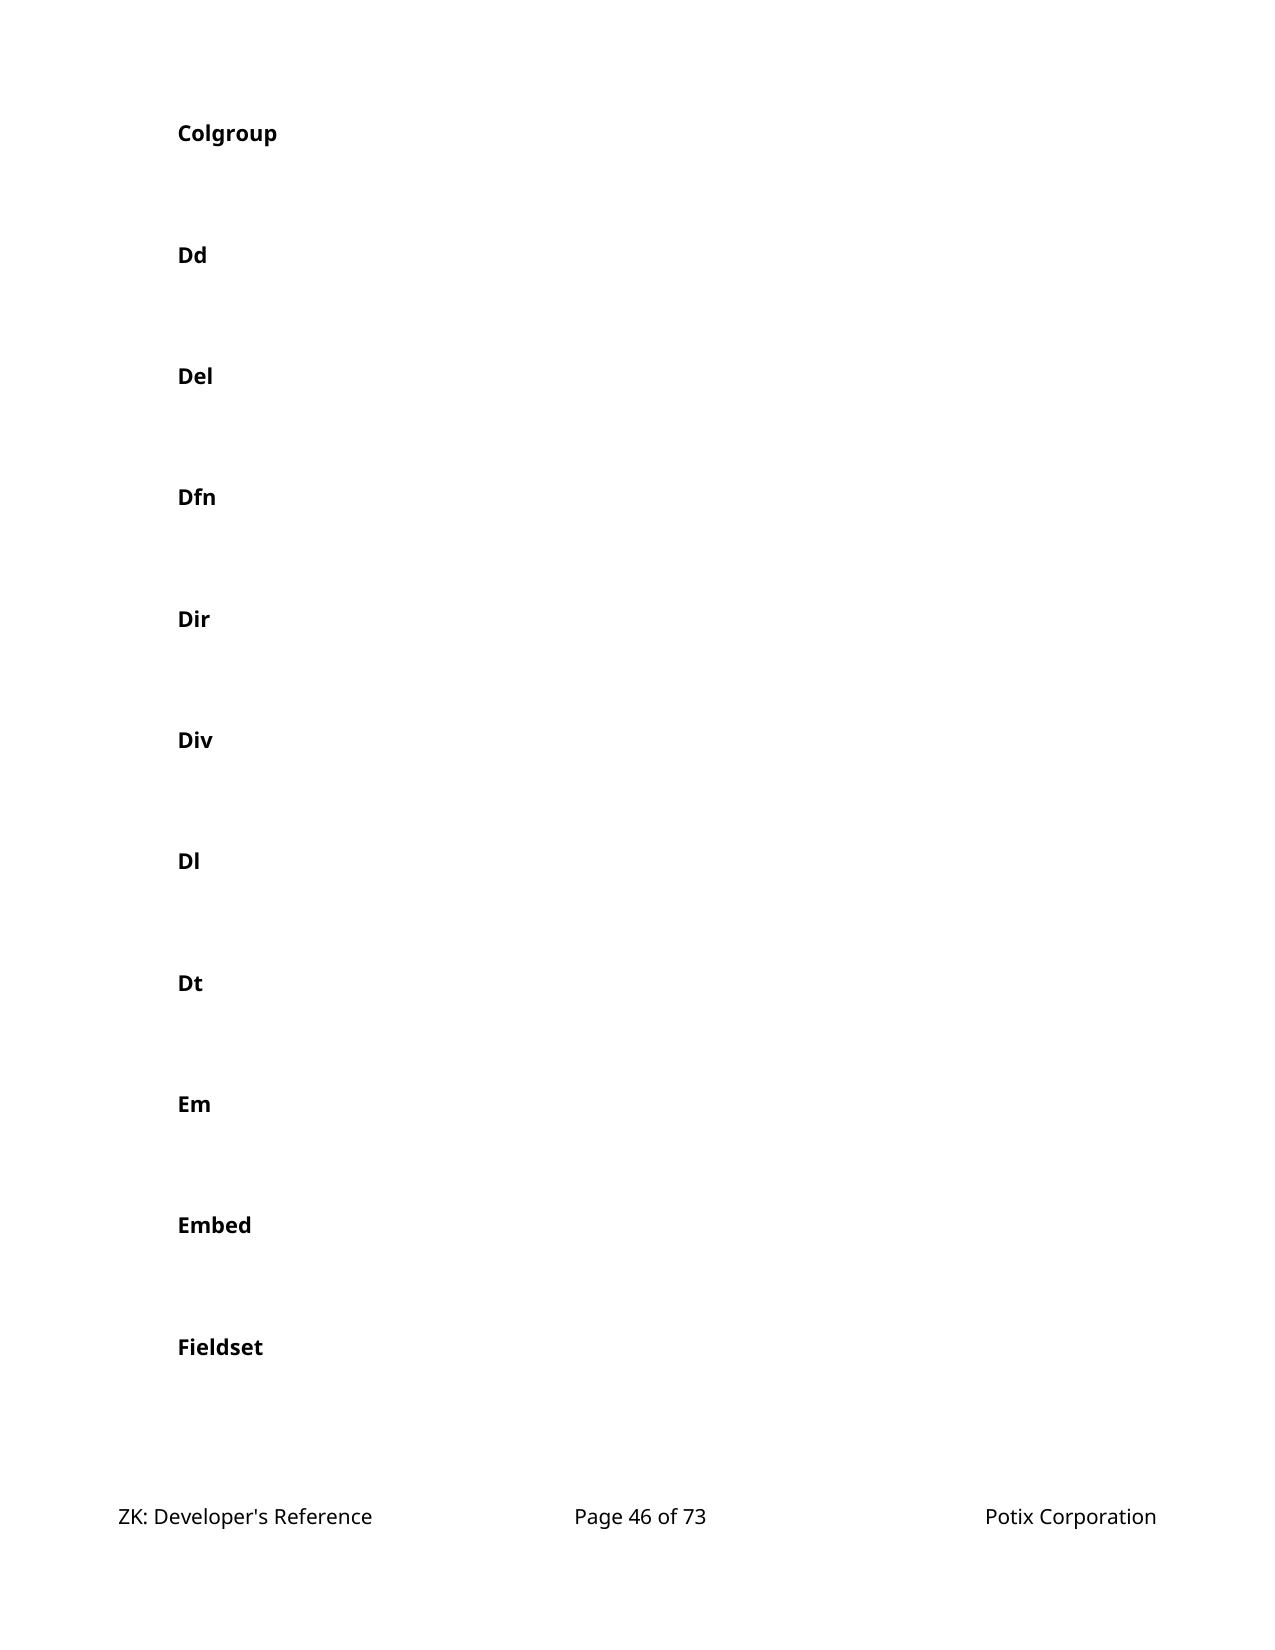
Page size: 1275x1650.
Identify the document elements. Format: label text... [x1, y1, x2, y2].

subtitle Dir [177, 603, 1157, 633]
subtitle Fieldset [177, 1332, 1157, 1362]
subtitle Dd [177, 239, 1157, 269]
subtitle Dl [177, 846, 1157, 876]
subtitle Dfn [177, 482, 1157, 512]
subtitle Embed [177, 1210, 1157, 1240]
subtitle Dt [177, 968, 1157, 998]
subtitle Del [177, 361, 1157, 391]
subtitle Colgroup [177, 118, 1157, 148]
subtitle Em [177, 1089, 1157, 1119]
subtitle Div [177, 725, 1157, 755]
